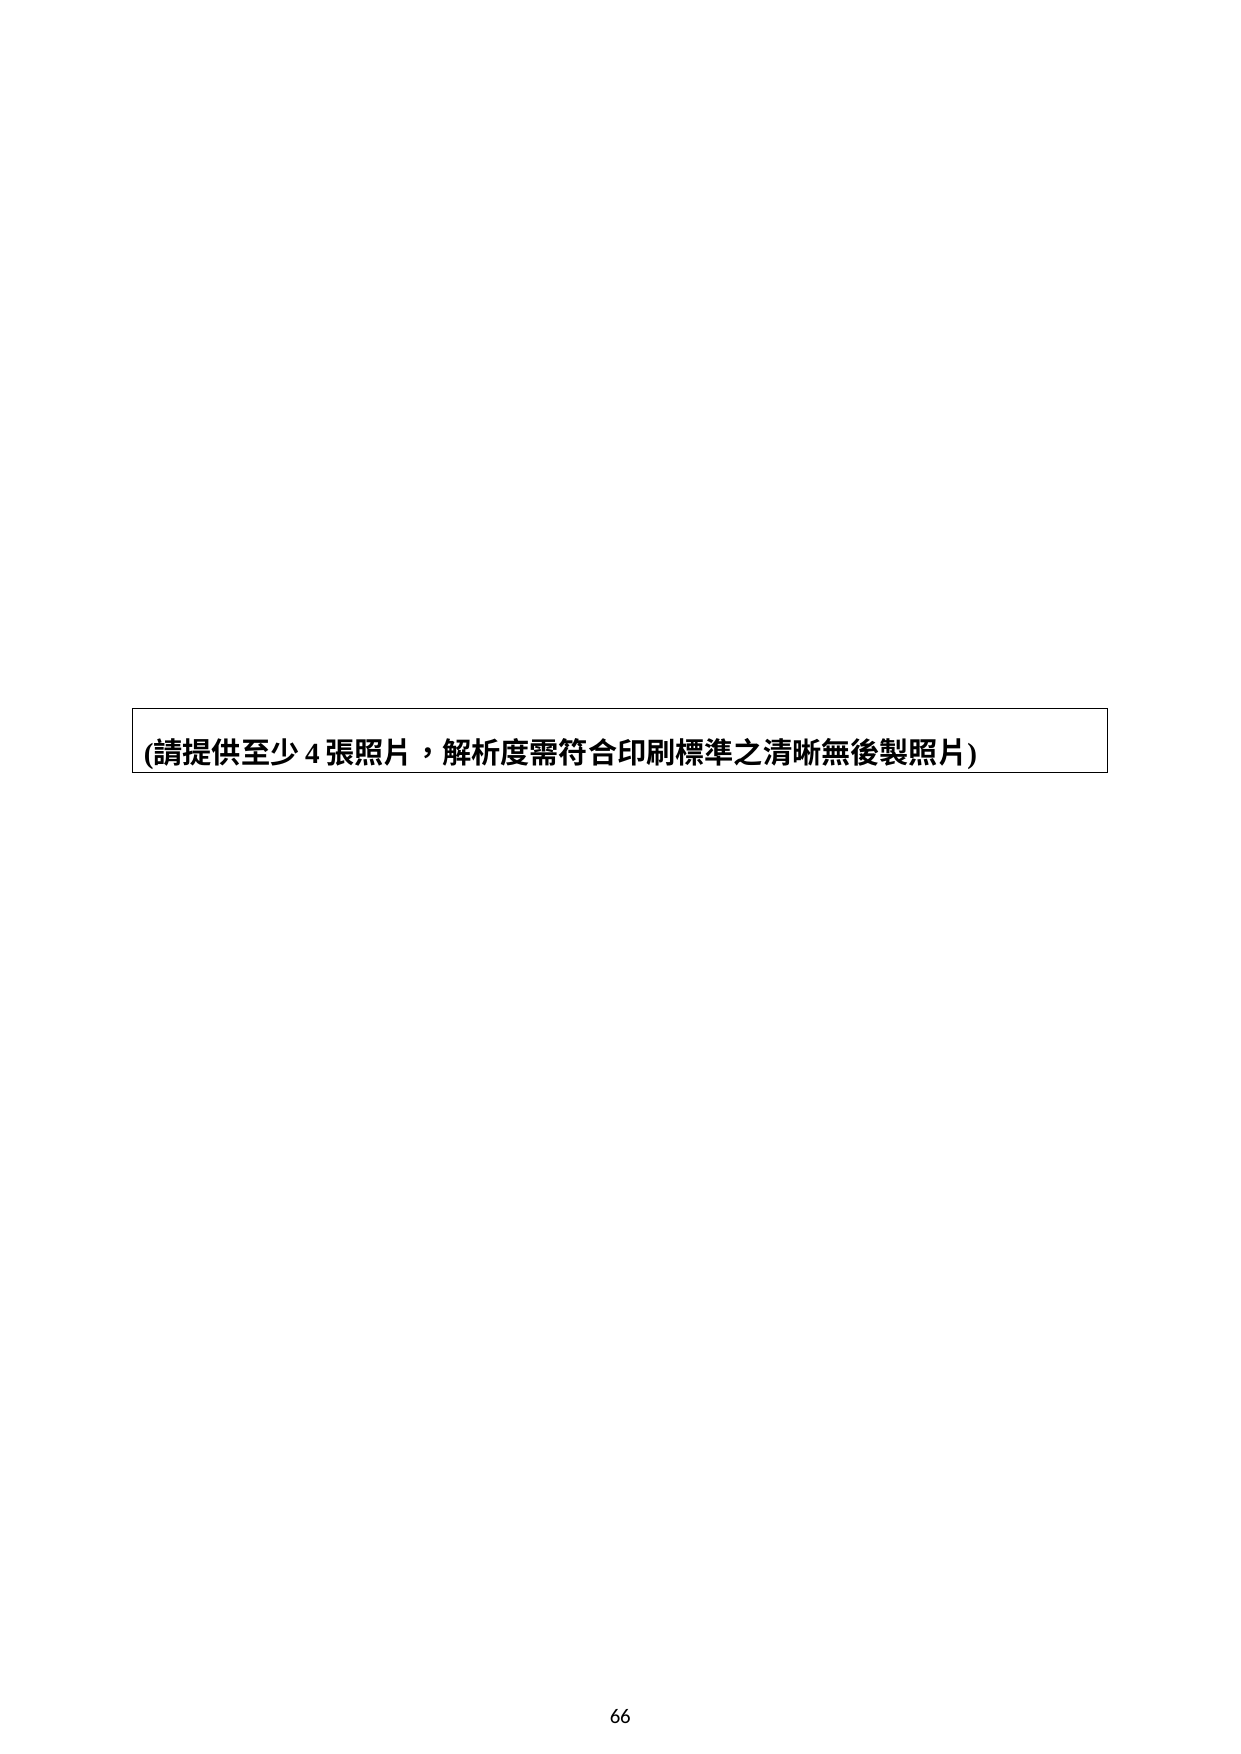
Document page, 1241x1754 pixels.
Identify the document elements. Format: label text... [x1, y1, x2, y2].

table_header (請提供至少4張照片，解析度需符合印刷標準之清晰無後製照片) [133, 709, 1107, 772]
